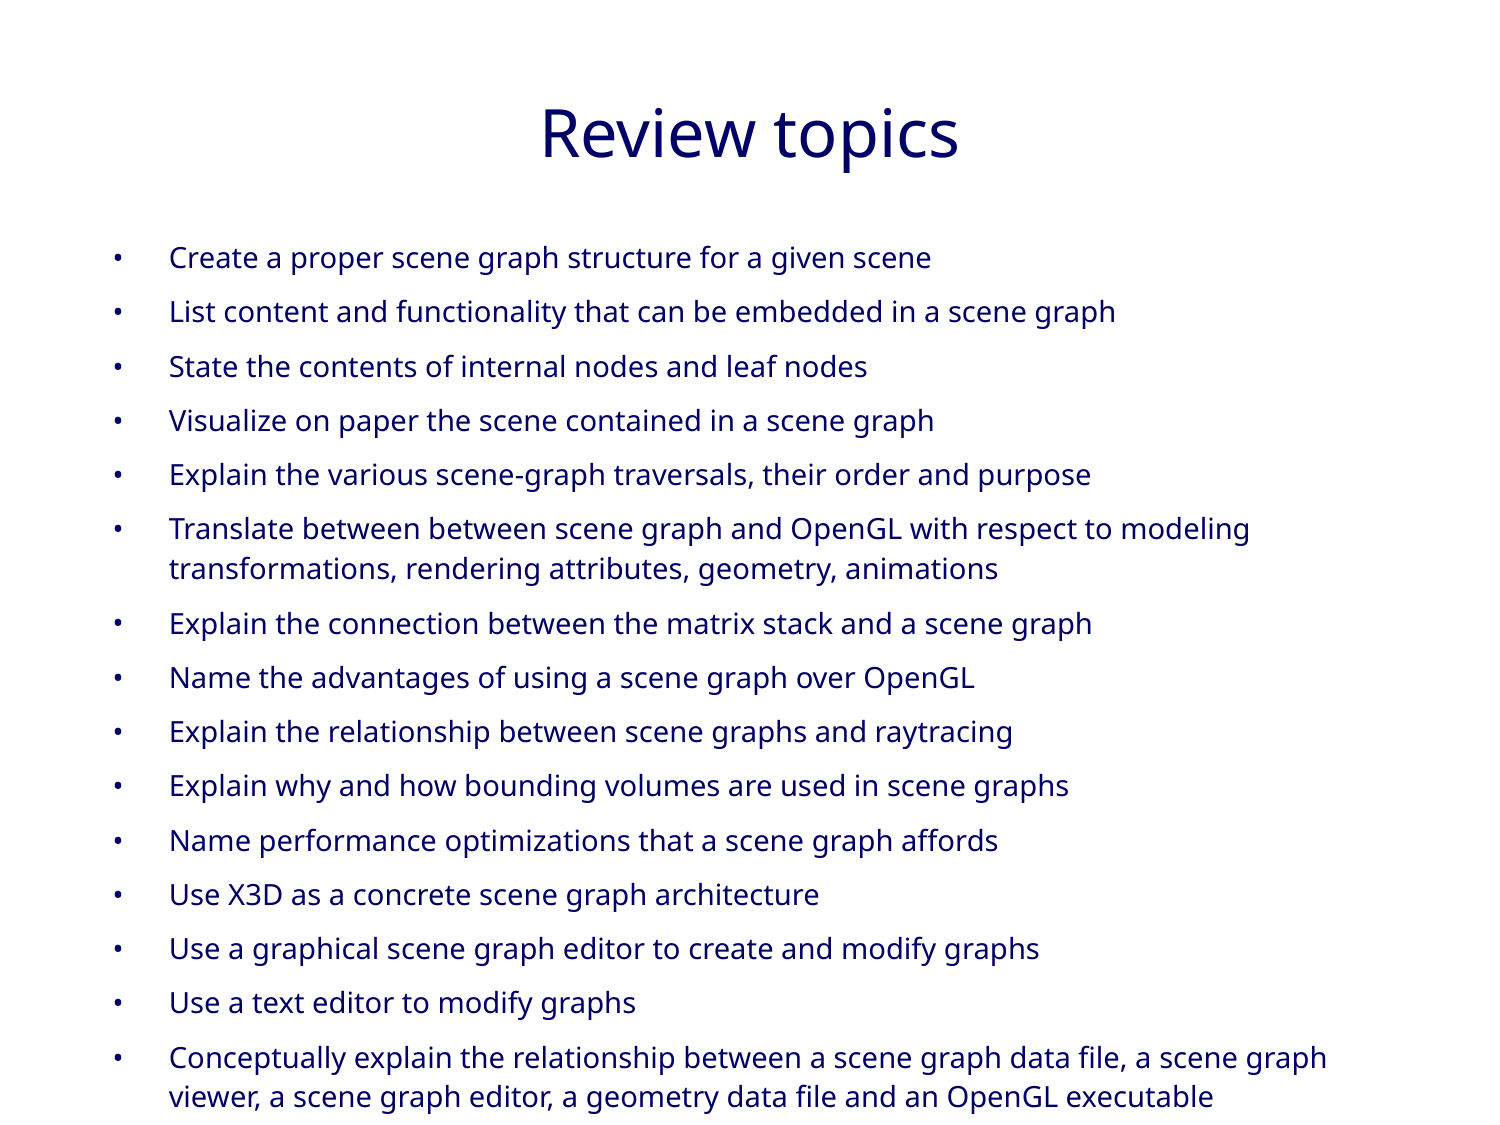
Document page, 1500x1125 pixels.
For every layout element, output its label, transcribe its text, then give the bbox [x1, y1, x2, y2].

list Create a proper scene graph structure for a given scene List content and functionality that can be embedded in a scene graph State the contents of internal nodes and leaf nodes Visualize on paper the scene contained in a scene graph Explain the various scene-graph traversals, their order and purpose Translate between between scene graph and OpenGL with respect to modeling transformations, rendering attributes, geometry, animations Explain the connection between the matrix stack and a scene graph Name the advantages of using a scene graph over OpenGL Explain the relationship between scene graphs and raytracing Explain why and how bounding volumes are used in scene graphs Name performance optimizations that a scene graph affords Use X3D as a concrete scene graph architecture Use a graphical scene graph editor to create and modify graphs Use a text editor to modify graphs Conceptually explain the relationship between a scene graph data file, a scene graph viewer, a scene graph editor, a geometry data file and an OpenGL executable [112, 237, 1388, 1041]
title Review topics [112, 44, 1388, 218]
